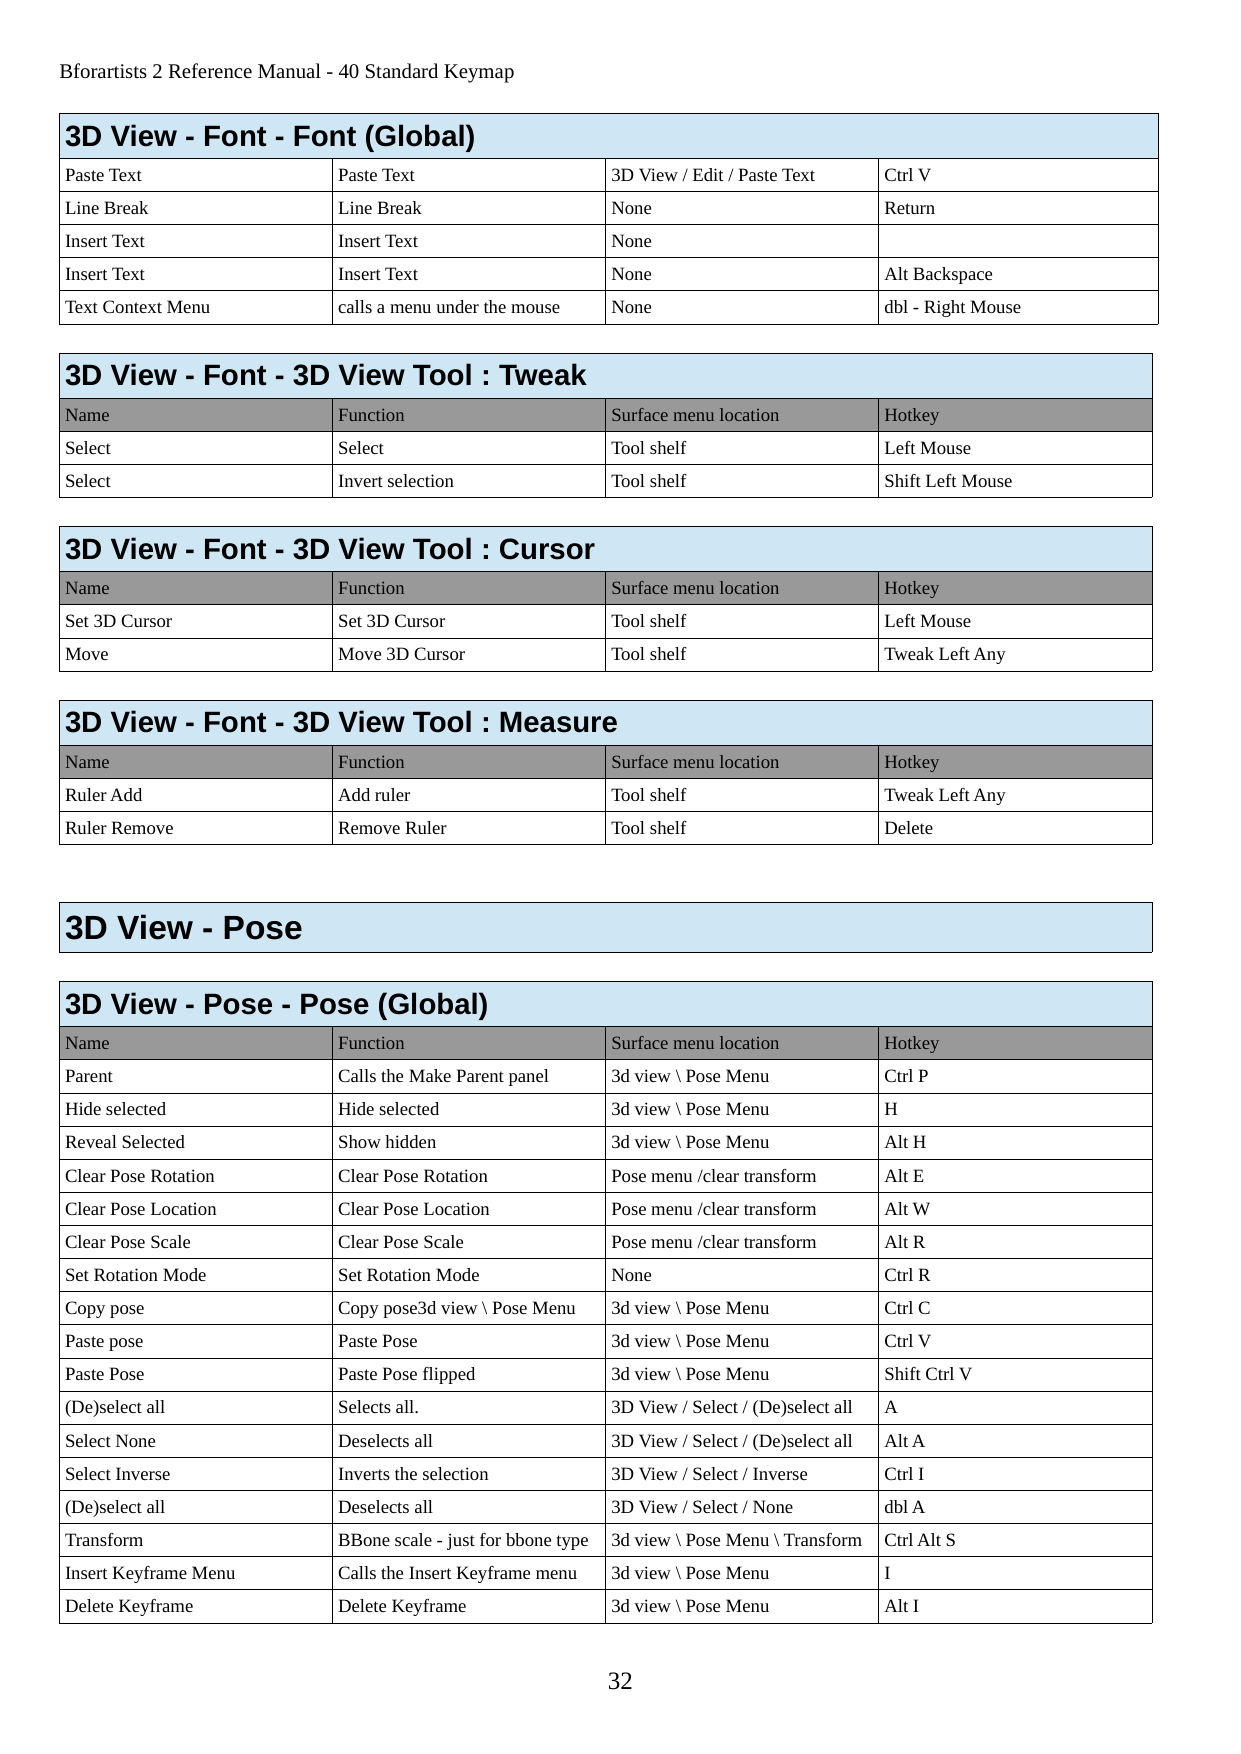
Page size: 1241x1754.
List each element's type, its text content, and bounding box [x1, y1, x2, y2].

table_cell Paste Pose [333, 1325, 605, 1357]
table_cell Pose menu /clear transform [606, 1160, 878, 1192]
table_cell Ctrl V [879, 1325, 1152, 1357]
table_cell Select [333, 432, 605, 464]
table_cell Paste Text [60, 159, 332, 191]
table_cell Tool shelf [606, 465, 878, 497]
table_cell Function [333, 1027, 605, 1059]
table_cell Hotkey [879, 399, 1152, 431]
table_cell Inverts the selection [333, 1458, 605, 1490]
table_cell calls a menu under the mouse [333, 291, 605, 323]
table_cell Ctrl Alt S [879, 1524, 1152, 1556]
table_cell 3D View / Select / (De)select all [606, 1425, 878, 1457]
table_cell Hide selected [333, 1094, 605, 1126]
table_cell None [606, 1259, 878, 1291]
table_cell Paste pose [60, 1325, 332, 1357]
table_cell dbl - Right Mouse [879, 291, 1158, 323]
table_cell Tweak Left Any [879, 779, 1152, 811]
table_cell Paste Text [333, 159, 605, 191]
table_cell Ruler Add [60, 779, 332, 811]
table_cell Delete [879, 812, 1152, 844]
table_cell Clear Pose Rotation [60, 1160, 332, 1192]
table_cell Hide selected [60, 1094, 332, 1126]
table_cell Select Inverse [60, 1458, 332, 1490]
table_cell Ctrl V [879, 159, 1158, 191]
table_cell 3d view \ Pose Menu [606, 1094, 878, 1126]
table_cell Alt W [879, 1193, 1152, 1225]
table_cell Alt A [879, 1425, 1152, 1457]
table_cell Alt I [879, 1590, 1152, 1622]
table_cell 3d view \ Pose Menu \ Transform [606, 1524, 878, 1556]
table_cell Clear Pose Scale [60, 1226, 332, 1258]
table_cell Select None [60, 1425, 332, 1457]
table_cell Deselects all [333, 1425, 605, 1457]
table_cell 3d view \ Pose Menu [606, 1557, 878, 1589]
table_cell Alt H [879, 1127, 1152, 1159]
table_cell Delete Keyframe [333, 1590, 605, 1622]
table_cell Left Mouse [879, 605, 1152, 637]
table_cell Ctrl I [879, 1458, 1152, 1490]
table_cell Insert Text [333, 258, 605, 290]
table_cell Insert Text [333, 225, 605, 257]
table_cell Hotkey [879, 1027, 1152, 1059]
table_cell Set Rotation Mode [333, 1259, 605, 1291]
table_cell Name [60, 572, 332, 604]
table_cell 3D View / Select / Inverse [606, 1458, 878, 1490]
table_cell Pose menu /clear transform [606, 1226, 878, 1258]
table_cell Set 3D Cursor [333, 605, 605, 637]
table_cell None [606, 192, 878, 224]
table_cell Insert Keyframe Menu [60, 1557, 332, 1589]
table_cell Set Rotation Mode [60, 1259, 332, 1291]
table_cell Left Mouse [879, 432, 1152, 464]
table_cell Ctrl P [879, 1060, 1152, 1092]
table_cell Set 3D Cursor [60, 605, 332, 637]
table_cell Tweak Left Any [879, 639, 1152, 671]
table_cell Paste Pose flipped [333, 1359, 605, 1391]
table_header 3D View - Font - Font (Global) [60, 114, 1158, 158]
table_cell Insert Text [60, 258, 332, 290]
table_header 3D View - Pose - Pose (Global) [60, 982, 1152, 1026]
table_cell Copy pose3d view \ Pose Menu [333, 1292, 605, 1324]
table_cell 3d view \ Pose Menu [606, 1590, 878, 1622]
table_cell Move 3D Cursor [333, 639, 605, 671]
table_cell Function [333, 746, 605, 778]
table_cell A [879, 1392, 1152, 1424]
table_cell Text Context Menu [60, 291, 332, 323]
table_cell dbl A [879, 1491, 1152, 1523]
table_cell Show hidden [333, 1127, 605, 1159]
table_cell Function [333, 572, 605, 604]
table_cell Ruler Remove [60, 812, 332, 844]
table_cell Surface menu location [606, 1027, 878, 1059]
table_cell Deselects all [333, 1491, 605, 1523]
table_cell Surface menu location [606, 746, 878, 778]
table_cell Line Break [60, 192, 332, 224]
table_cell Surface menu location [606, 399, 878, 431]
table_cell Clear Pose Rotation [333, 1160, 605, 1192]
table_cell Name [60, 399, 332, 431]
table_cell Alt Backspace [879, 258, 1158, 290]
table_cell Ctrl C [879, 1292, 1152, 1324]
table_cell Select [60, 432, 332, 464]
table_cell 3d view \ Pose Menu [606, 1325, 878, 1357]
table_cell Delete Keyframe [60, 1590, 332, 1622]
table_cell H [879, 1094, 1152, 1126]
table_header 3D View - Font - 3D View Tool : Cursor [60, 527, 1152, 571]
table_cell None [606, 258, 878, 290]
table_cell Select [60, 465, 332, 497]
table_cell Ctrl R [879, 1259, 1152, 1291]
table_cell Tool shelf [606, 605, 878, 637]
table_cell Copy pose [60, 1292, 332, 1324]
table_header 3D View - Pose [60, 903, 1152, 952]
table_cell Clear Pose Location [333, 1193, 605, 1225]
table_cell 3d view \ Pose Menu [606, 1127, 878, 1159]
table_cell Name [60, 1027, 332, 1059]
table_cell Line Break [333, 192, 605, 224]
table_cell Tool shelf [606, 432, 878, 464]
table_cell Parent [60, 1060, 332, 1092]
table_cell Alt E [879, 1160, 1152, 1192]
table_cell Pose menu /clear transform [606, 1193, 878, 1225]
table_cell Calls the Insert Keyframe menu [333, 1557, 605, 1589]
table_cell [879, 225, 1158, 257]
table_cell Function [333, 399, 605, 431]
table_cell Hotkey [879, 746, 1152, 778]
table_cell 3d view \ Pose Menu [606, 1359, 878, 1391]
table_cell Insert Text [60, 225, 332, 257]
table_cell Tool shelf [606, 779, 878, 811]
table_cell 3d view \ Pose Menu [606, 1292, 878, 1324]
table_cell Move [60, 639, 332, 671]
table_header 3D View - Font - 3D View Tool : Measure [60, 701, 1152, 745]
table_cell 3D View / Select / (De)select all [606, 1392, 878, 1424]
table_cell I [879, 1557, 1152, 1589]
table_cell Invert selection [333, 465, 605, 497]
table_cell 3D View / Select / None [606, 1491, 878, 1523]
table_cell Remove Ruler [333, 812, 605, 844]
table_cell None [606, 291, 878, 323]
table_cell Add ruler [333, 779, 605, 811]
table_cell Paste Pose [60, 1359, 332, 1391]
table_cell Tool shelf [606, 812, 878, 844]
table_cell Reveal Selected [60, 1127, 332, 1159]
table_cell Shift Ctrl V [879, 1359, 1152, 1391]
table_cell (De)select all [60, 1392, 332, 1424]
table_cell 3D View / Edit / Paste Text [606, 159, 878, 191]
table_cell Clear Pose Location [60, 1193, 332, 1225]
table_cell None [606, 225, 878, 257]
table_cell Shift Left Mouse [879, 465, 1152, 497]
table_cell Return [879, 192, 1158, 224]
table_cell BBone scale - just for bbone type [333, 1524, 605, 1556]
table_cell Transform [60, 1524, 332, 1556]
table_cell Hotkey [879, 572, 1152, 604]
table_cell Clear Pose Scale [333, 1226, 605, 1258]
table_cell Tool shelf [606, 639, 878, 671]
table_cell Name [60, 746, 332, 778]
table_cell (De)select all [60, 1491, 332, 1523]
table_cell Selects all. [333, 1392, 605, 1424]
table_cell Alt R [879, 1226, 1152, 1258]
table_cell 3d view \ Pose Menu [606, 1060, 878, 1092]
table_header 3D View - Font - 3D View Tool : Tweak [60, 354, 1152, 398]
table_cell Calls the Make Parent panel [333, 1060, 605, 1092]
table_cell Surface menu location [606, 572, 878, 604]
